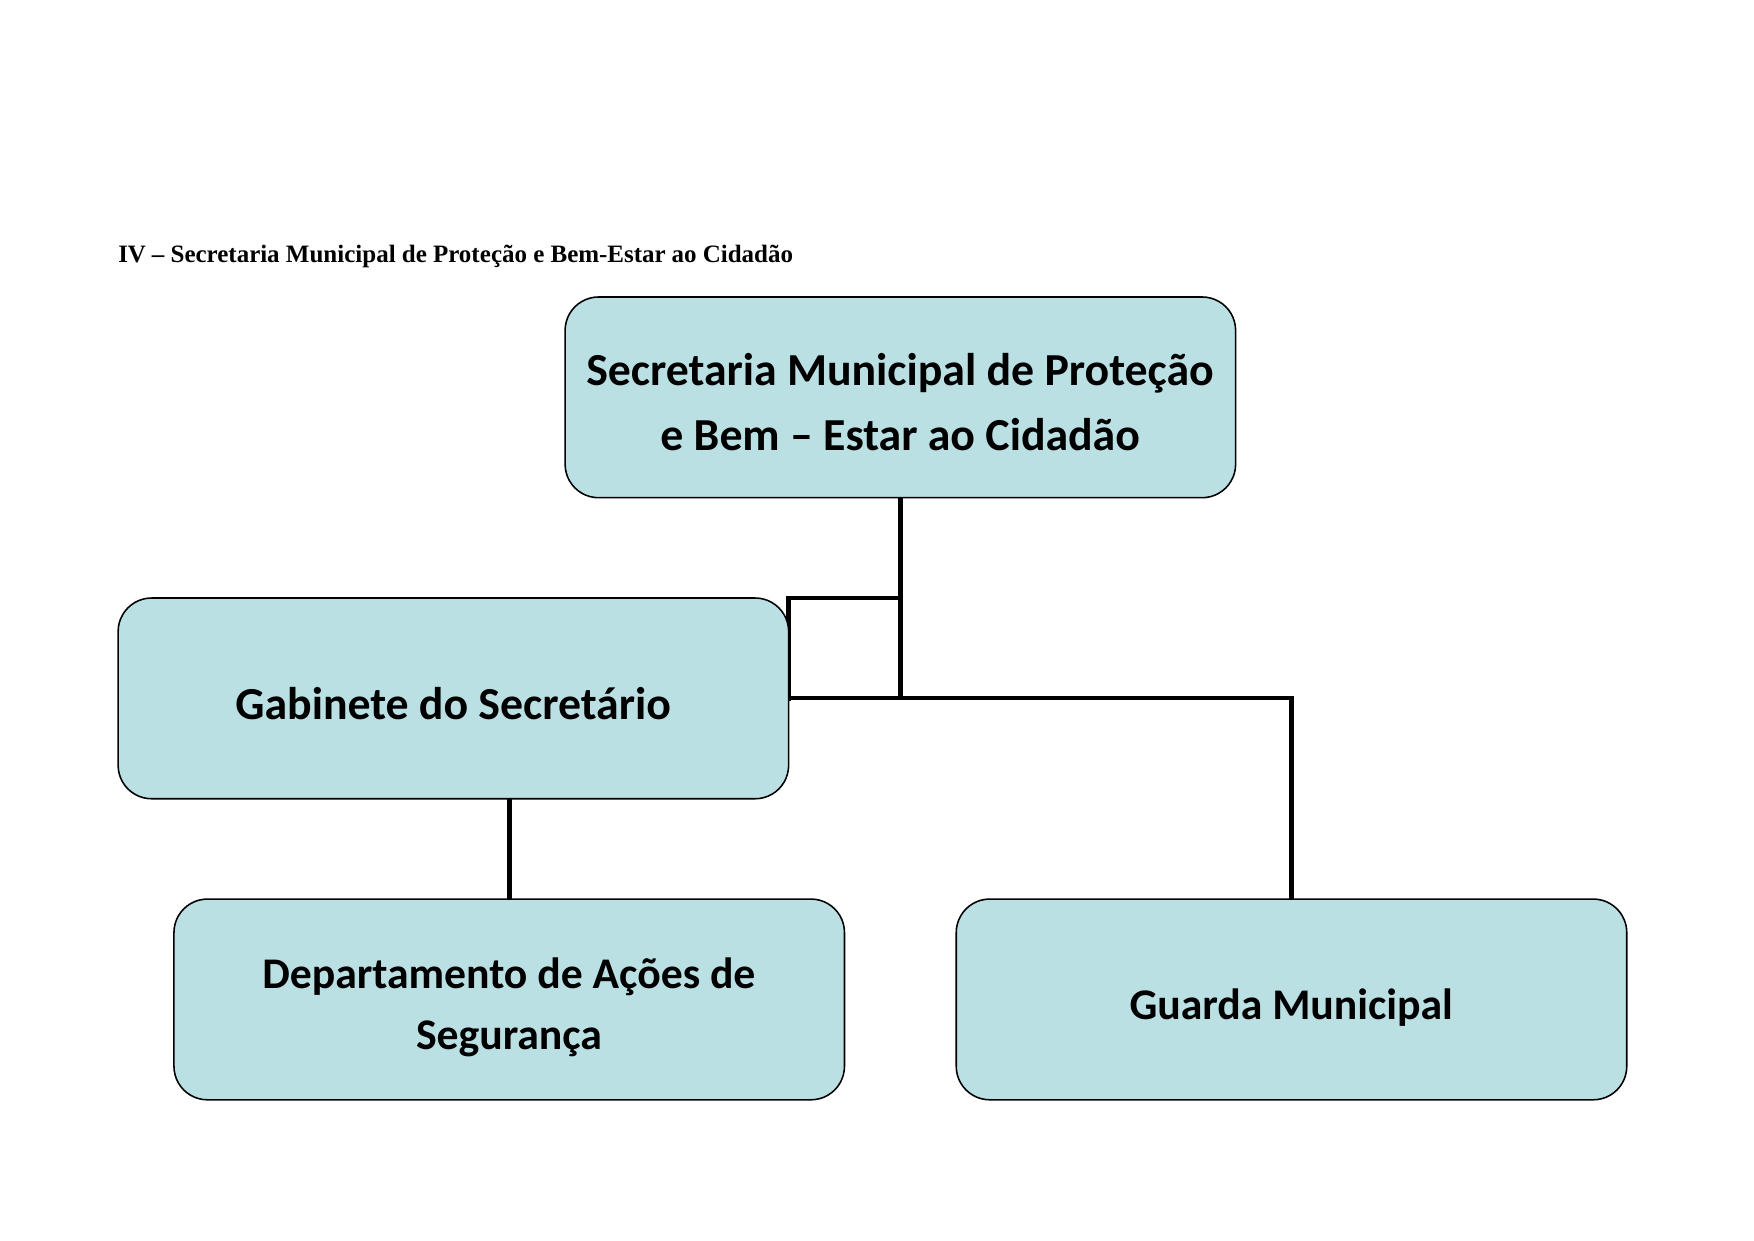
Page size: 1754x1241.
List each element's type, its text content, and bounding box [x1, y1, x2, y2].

text IV – Secretaria Municipal de Proteção e Bem-Estar ao Cidadão [118, 239, 1636, 268]
